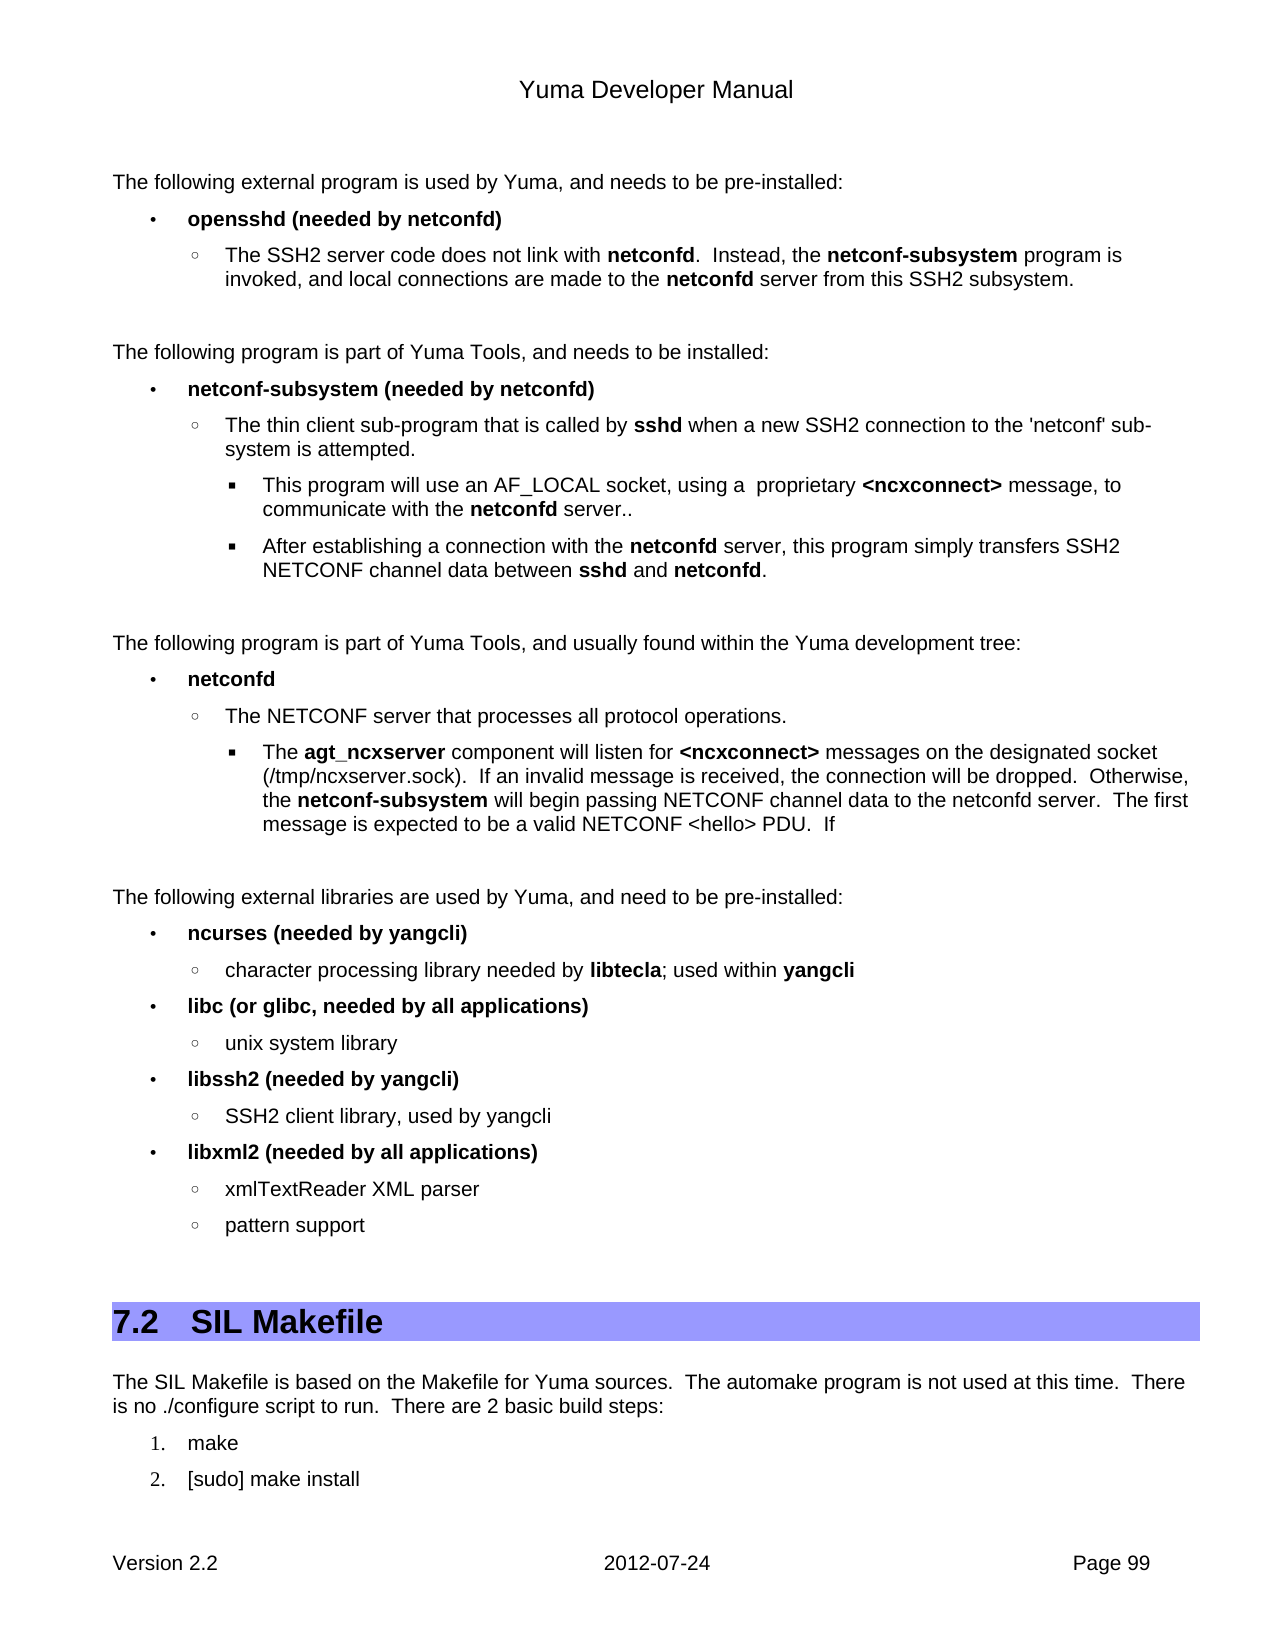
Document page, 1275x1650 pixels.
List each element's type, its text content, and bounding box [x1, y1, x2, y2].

list [sudo] make install [150, 1467, 1200, 1491]
list unix system library [187, 1031, 1200, 1054]
list make [150, 1431, 1200, 1455]
list SSH2 client library, used by yangcli [187, 1103, 1200, 1127]
list The agt_ncxserver component will listen for <ncxconnect> messages on the designated socket (/tmp/ncxserver.sock). If an invalid message is received, the connection will be dropped. Otherwise, the netconf-subsystem will begin passing NETCONF channel data to the netconfd server. The first message is expected to be a valid NETCONF <hello> PDU. If [225, 740, 1200, 836]
list netconf-subsystem (needed by netconfd) [150, 376, 1200, 400]
list ncurses (needed by yangcli) [150, 921, 1200, 945]
list The NETCONF server that processes all protocol operations. [187, 703, 1200, 727]
list This program will use an AF_LOCAL socket, using a proprietary <ncxconnect> message, to communicate with the netconfd server.. [225, 473, 1200, 521]
list character processing library needed by libtecla; used within yangcli [187, 958, 1200, 982]
list libxml2 (needed by all applications) [150, 1140, 1200, 1164]
list netconfd [150, 667, 1200, 691]
list libc (or glibc, needed by all applications) [150, 994, 1200, 1018]
list The thin client sub-program that is called by sshd when a new SSH2 connection to the 'netconf' sub-system is attempted. [187, 413, 1200, 461]
text The SIL Makefile is based on the Makefile for Yuma sources. The automake program is not used at this time. There is no ./configure script to run. There are 2 basic build steps: [112, 1370, 1200, 1418]
list xmlTextReader XML parser [187, 1176, 1200, 1200]
subtitle SIL Makefile [112, 1302, 1200, 1341]
list The SSH2 server code does not link with netconfd. Instead, the netconf-subsystem program is invoked, and local connections are made to the netconfd server from this SSH2 subsystem. [187, 243, 1200, 291]
list pattern support [187, 1213, 1200, 1237]
list libssh2 (needed by yangcli) [150, 1067, 1200, 1091]
text The following external program is used by Yuma, and needs to be pre-installed: [112, 170, 1200, 194]
text The following program is part of Yuma Tools, and needs to be installed: [112, 340, 1200, 364]
text The following program is part of Yuma Tools, and usually found within the Yuma development tree: [112, 631, 1200, 654]
list After establishing a connection with the netconfd server, this program simply transfers SSH2 NETCONF channel data between sshd and netconfd. [225, 534, 1200, 582]
text The following external libraries are used by Yuma, and need to be pre-installed: [112, 885, 1200, 909]
list opensshd (needed by netconfd) [150, 207, 1200, 231]
